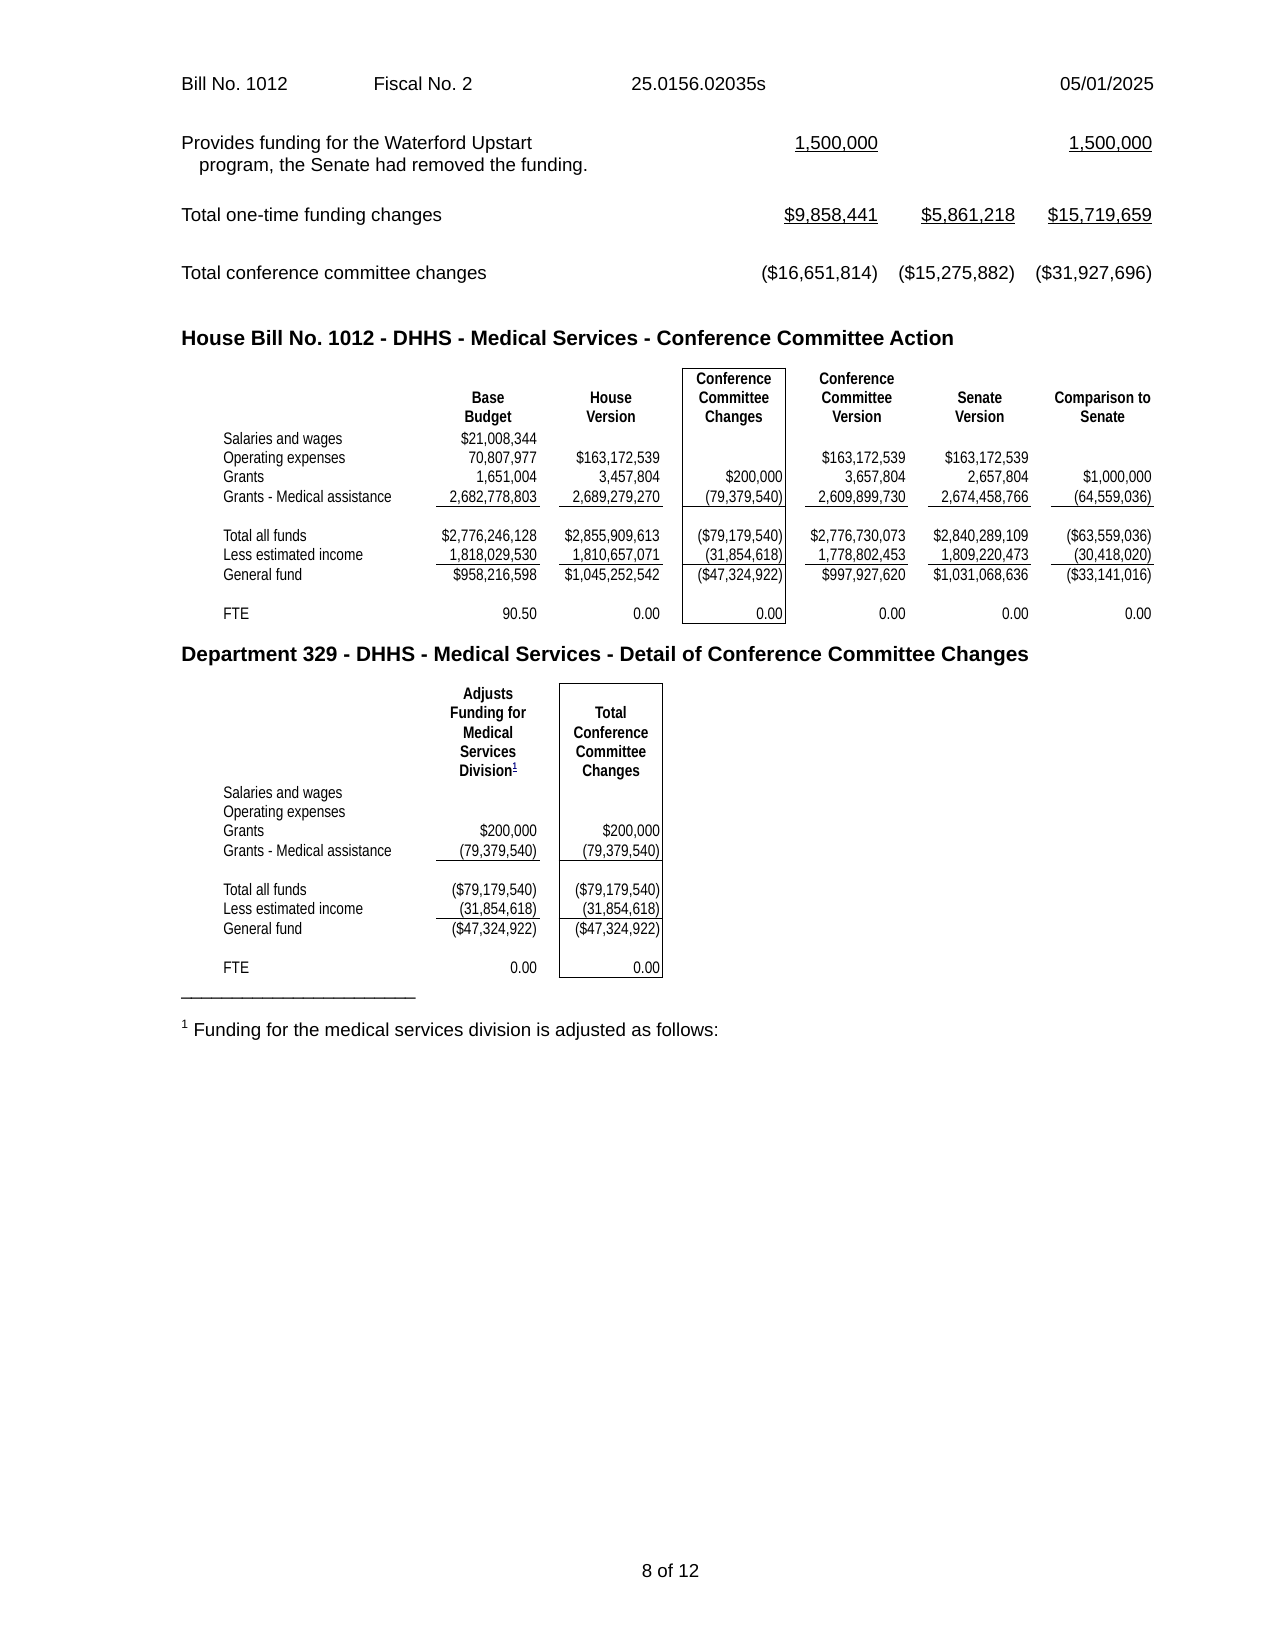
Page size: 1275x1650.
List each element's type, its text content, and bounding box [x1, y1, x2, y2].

table_cell [1051, 584, 1154, 603]
table_cell [560, 938, 662, 957]
table_cell ($15,275,882) [878, 262, 1015, 308]
table_cell 1,500,000 [741, 132, 878, 175]
table_cell [560, 783, 662, 802]
table_cell 0.00 [928, 604, 1031, 623]
table_cell [436, 938, 539, 957]
table_cell $958,216,598 [436, 565, 539, 584]
table_cell [220, 938, 417, 957]
table_cell [663, 448, 682, 467]
table_cell [1015, 233, 1152, 262]
table_cell [540, 429, 559, 448]
table_cell [1031, 584, 1051, 603]
table_cell [436, 783, 539, 802]
table_cell [786, 448, 805, 467]
text House Bill No. 1012 - DHHS - Medical Services - Conference Committee Action [181, 326, 1154, 350]
table_cell [878, 175, 1015, 204]
table_cell [908, 448, 928, 467]
table_cell Total conference committee changes [181, 262, 604, 308]
table_cell [683, 429, 785, 448]
table_cell [540, 448, 559, 467]
table_header [417, 683, 436, 783]
table_cell [786, 526, 805, 545]
table_cell [786, 604, 805, 623]
table_cell [1031, 506, 1051, 526]
table_cell Operating expenses [220, 802, 417, 821]
table_cell [540, 880, 559, 899]
table_cell 0.00 [805, 604, 908, 623]
table_cell [436, 584, 539, 603]
table_cell $5,861,218 [878, 204, 1015, 233]
table_cell Salaries and wages [220, 783, 417, 802]
table_cell $15,719,659 [1015, 204, 1152, 233]
table_cell [417, 938, 436, 957]
table_cell [604, 262, 741, 308]
table_header Senate Version [928, 368, 1031, 429]
table_cell [604, 204, 741, 233]
table_cell [663, 584, 682, 603]
table_cell ($47,324,922) [436, 919, 539, 938]
table_cell [786, 429, 805, 448]
table_cell [1051, 429, 1154, 448]
table_cell [683, 507, 785, 526]
table_cell [436, 507, 539, 526]
table_cell [181, 175, 604, 204]
table_cell $2,776,246,128 [436, 526, 539, 545]
table_cell [663, 506, 682, 526]
table_cell [928, 507, 1031, 526]
table_cell [663, 526, 682, 545]
table_cell (31,854,618) [436, 899, 539, 918]
table_cell [805, 584, 908, 603]
table_cell [540, 584, 559, 603]
table_cell $9,858,441 [741, 204, 878, 233]
table_cell ($47,324,922) [560, 919, 662, 938]
table_cell $2,776,730,073 [805, 526, 908, 545]
table_cell [417, 821, 436, 840]
table_cell (79,379,540) [436, 840, 539, 859]
table_cell [663, 429, 682, 448]
table_cell (79,379,540) [683, 486, 785, 506]
table_cell $1,000,000 [1051, 467, 1154, 486]
table_cell 0.00 [560, 958, 662, 977]
table_cell [805, 507, 908, 526]
text 1 Funding for the medical services division is adjusted as follows: [181, 1017, 1154, 1041]
table_cell [928, 584, 1031, 603]
table_cell [417, 958, 436, 977]
table_cell $200,000 [683, 467, 785, 486]
table_cell ($79,179,540) [560, 880, 662, 899]
table_cell [908, 506, 928, 526]
table_cell Salaries and wages [220, 429, 417, 448]
table_cell Total one-time funding changes [181, 204, 604, 233]
table_cell [417, 918, 436, 938]
table_cell 1,778,802,453 [805, 545, 908, 564]
table_cell [663, 545, 682, 564]
table_cell [540, 840, 559, 859]
table_cell 0.00 [683, 604, 785, 623]
table_cell Operating expenses [220, 448, 417, 467]
table_header Total Conference Committee Changes [560, 684, 662, 783]
table_cell [417, 526, 436, 545]
table_cell [928, 429, 1031, 448]
table_cell 0.00 [559, 604, 662, 623]
table_cell [604, 233, 741, 262]
table_cell [417, 429, 436, 448]
table_cell ($31,927,696) [1015, 262, 1152, 308]
table_cell 0.00 [436, 958, 539, 977]
table_cell $200,000 [436, 821, 539, 840]
table_cell Grants - Medical assistance [220, 486, 417, 506]
table_cell [540, 467, 559, 486]
table_cell ($16,651,814) [741, 262, 878, 308]
table_cell 0.00 [1051, 604, 1154, 623]
table_cell [540, 899, 559, 918]
table_cell $2,840,289,109 [928, 526, 1031, 545]
table_cell 1,809,220,473 [928, 545, 1031, 564]
table_cell 1,500,000 [1015, 132, 1152, 175]
table_cell [540, 802, 559, 821]
table_cell General fund [220, 564, 417, 584]
table_cell Less estimated income [220, 545, 417, 564]
table_cell [436, 802, 539, 821]
table_cell [436, 861, 539, 880]
table_cell [1031, 467, 1051, 486]
table_cell [908, 584, 928, 603]
table_cell FTE [220, 604, 417, 623]
table_cell [417, 604, 436, 623]
table_cell [1031, 545, 1051, 564]
table_cell [540, 486, 559, 506]
table_header [220, 368, 417, 429]
table_cell Grants [220, 821, 417, 840]
table_cell Less estimated income [220, 899, 417, 918]
table_header [908, 368, 928, 429]
table_cell [540, 783, 559, 802]
table_cell [417, 584, 436, 603]
table_header [417, 368, 436, 429]
table_cell [540, 545, 559, 564]
table_cell 3,657,804 [805, 467, 908, 486]
table_cell [786, 467, 805, 486]
table_cell ($63,559,036) [1051, 526, 1154, 545]
table_cell [220, 584, 417, 603]
table_cell $1,045,252,542 [559, 565, 662, 584]
table_cell [417, 448, 436, 467]
table_cell [417, 880, 436, 899]
table_cell [540, 604, 559, 623]
table_cell [540, 564, 559, 584]
table_cell General fund [220, 918, 417, 938]
table_header Comparison to Senate [1051, 368, 1154, 429]
table_cell [417, 899, 436, 918]
table_cell [1031, 429, 1051, 448]
table_cell [1051, 448, 1154, 467]
table_cell Total all funds [220, 880, 417, 899]
table_cell [741, 175, 878, 204]
table_cell [181, 233, 604, 262]
table_cell 1,818,029,530 [436, 545, 539, 564]
table_cell [417, 860, 436, 880]
table_cell [663, 486, 682, 506]
table_cell [786, 545, 805, 564]
table_cell [908, 486, 928, 506]
table_cell 2,674,458,766 [928, 486, 1031, 506]
table_cell [417, 840, 436, 859]
table_cell (31,854,618) [560, 899, 662, 918]
table_cell [220, 860, 417, 880]
table_cell [540, 938, 559, 957]
table_cell [908, 545, 928, 564]
table_cell [786, 584, 805, 603]
table_cell [560, 861, 662, 880]
table_cell [220, 506, 417, 526]
table_cell [1015, 175, 1152, 204]
table_header Conference Committee Version [805, 368, 908, 429]
table_cell [663, 467, 682, 486]
table_cell $200,000 [560, 821, 662, 840]
table_cell [540, 918, 559, 938]
table_cell Provides funding for the Waterford Upstart program, the Senate had removed the funding. [181, 132, 604, 175]
table_cell [417, 486, 436, 506]
table_cell [559, 507, 662, 526]
table_header Base Budget [436, 368, 539, 429]
table_cell FTE [220, 958, 417, 977]
table_cell 1,810,657,071 [559, 545, 662, 564]
table_cell [417, 783, 436, 802]
table_cell Total all funds [220, 526, 417, 545]
table_cell [559, 429, 662, 448]
table_header [786, 368, 805, 429]
table_cell ($79,179,540) [436, 880, 539, 899]
table_cell $163,172,539 [928, 448, 1031, 467]
table_header House Version [559, 368, 662, 429]
table_cell [417, 467, 436, 486]
table_cell [604, 175, 741, 204]
table_cell [1031, 564, 1051, 584]
table_cell [559, 584, 662, 603]
table_cell Grants - Medical assistance [220, 840, 417, 859]
table_header [540, 368, 559, 429]
table_cell 2,657,804 [928, 467, 1031, 486]
table_cell [1031, 526, 1051, 545]
table_cell [417, 545, 436, 564]
table_cell (30,418,020) [1051, 545, 1154, 564]
table_cell ($47,324,922) [683, 565, 785, 584]
table_cell [663, 564, 682, 584]
table_cell [908, 467, 928, 486]
table_cell 2,682,778,803 [436, 486, 539, 506]
table_cell $1,031,068,636 [928, 565, 1031, 584]
table_cell 2,689,279,270 [559, 486, 662, 506]
table_cell (31,854,618) [683, 545, 785, 564]
table_cell ($33,141,016) [1051, 565, 1154, 584]
table_cell [540, 860, 559, 880]
table_cell [683, 448, 785, 467]
table_cell $21,008,344 [436, 429, 539, 448]
table_cell [417, 802, 436, 821]
text Department 329 - DHHS - Medical Services - Detail of Conference Committee Changes [181, 641, 1154, 665]
table_cell [540, 506, 559, 526]
table_cell 2,609,899,730 [805, 486, 908, 506]
table_cell [540, 821, 559, 840]
table_cell [1031, 604, 1051, 623]
table_cell 3,457,804 [559, 467, 662, 486]
table_cell [1031, 448, 1051, 467]
table_header [1031, 368, 1051, 429]
table_cell [786, 506, 805, 526]
table_cell $163,172,539 [805, 448, 908, 467]
table_header Adjusts Funding for Medical Services Division1 [436, 683, 539, 783]
table_cell 90.50 [436, 604, 539, 623]
table_cell $2,855,909,613 [559, 526, 662, 545]
table_header Conference Committee Changes [683, 369, 785, 429]
table_cell [560, 802, 662, 821]
table_cell $997,927,620 [805, 565, 908, 584]
table_cell $163,172,539 [559, 448, 662, 467]
table_cell [1031, 486, 1051, 506]
table_cell [683, 584, 785, 603]
table_cell (64,559,036) [1051, 486, 1154, 506]
table_cell [540, 958, 559, 977]
table_cell [540, 526, 559, 545]
table_cell Grants [220, 467, 417, 486]
table_cell [878, 233, 1015, 262]
table_header [540, 683, 559, 783]
table_cell [908, 564, 928, 584]
table_header [663, 368, 682, 429]
table_cell 70,807,977 [436, 448, 539, 467]
table_cell [1051, 507, 1154, 526]
table_header [220, 683, 417, 783]
table_cell [604, 132, 741, 175]
table_cell [786, 486, 805, 506]
table_cell [663, 604, 682, 623]
table_cell [908, 604, 928, 623]
table_cell [417, 506, 436, 526]
table_cell 1,651,004 [436, 467, 539, 486]
table_cell ($79,179,540) [683, 526, 785, 545]
table_cell [908, 429, 928, 448]
table_cell [908, 526, 928, 545]
table_cell (79,379,540) [560, 840, 662, 859]
table_cell [417, 564, 436, 584]
table_cell [741, 233, 878, 262]
table_cell [786, 564, 805, 584]
table_cell [878, 132, 1015, 175]
table_cell [805, 429, 908, 448]
